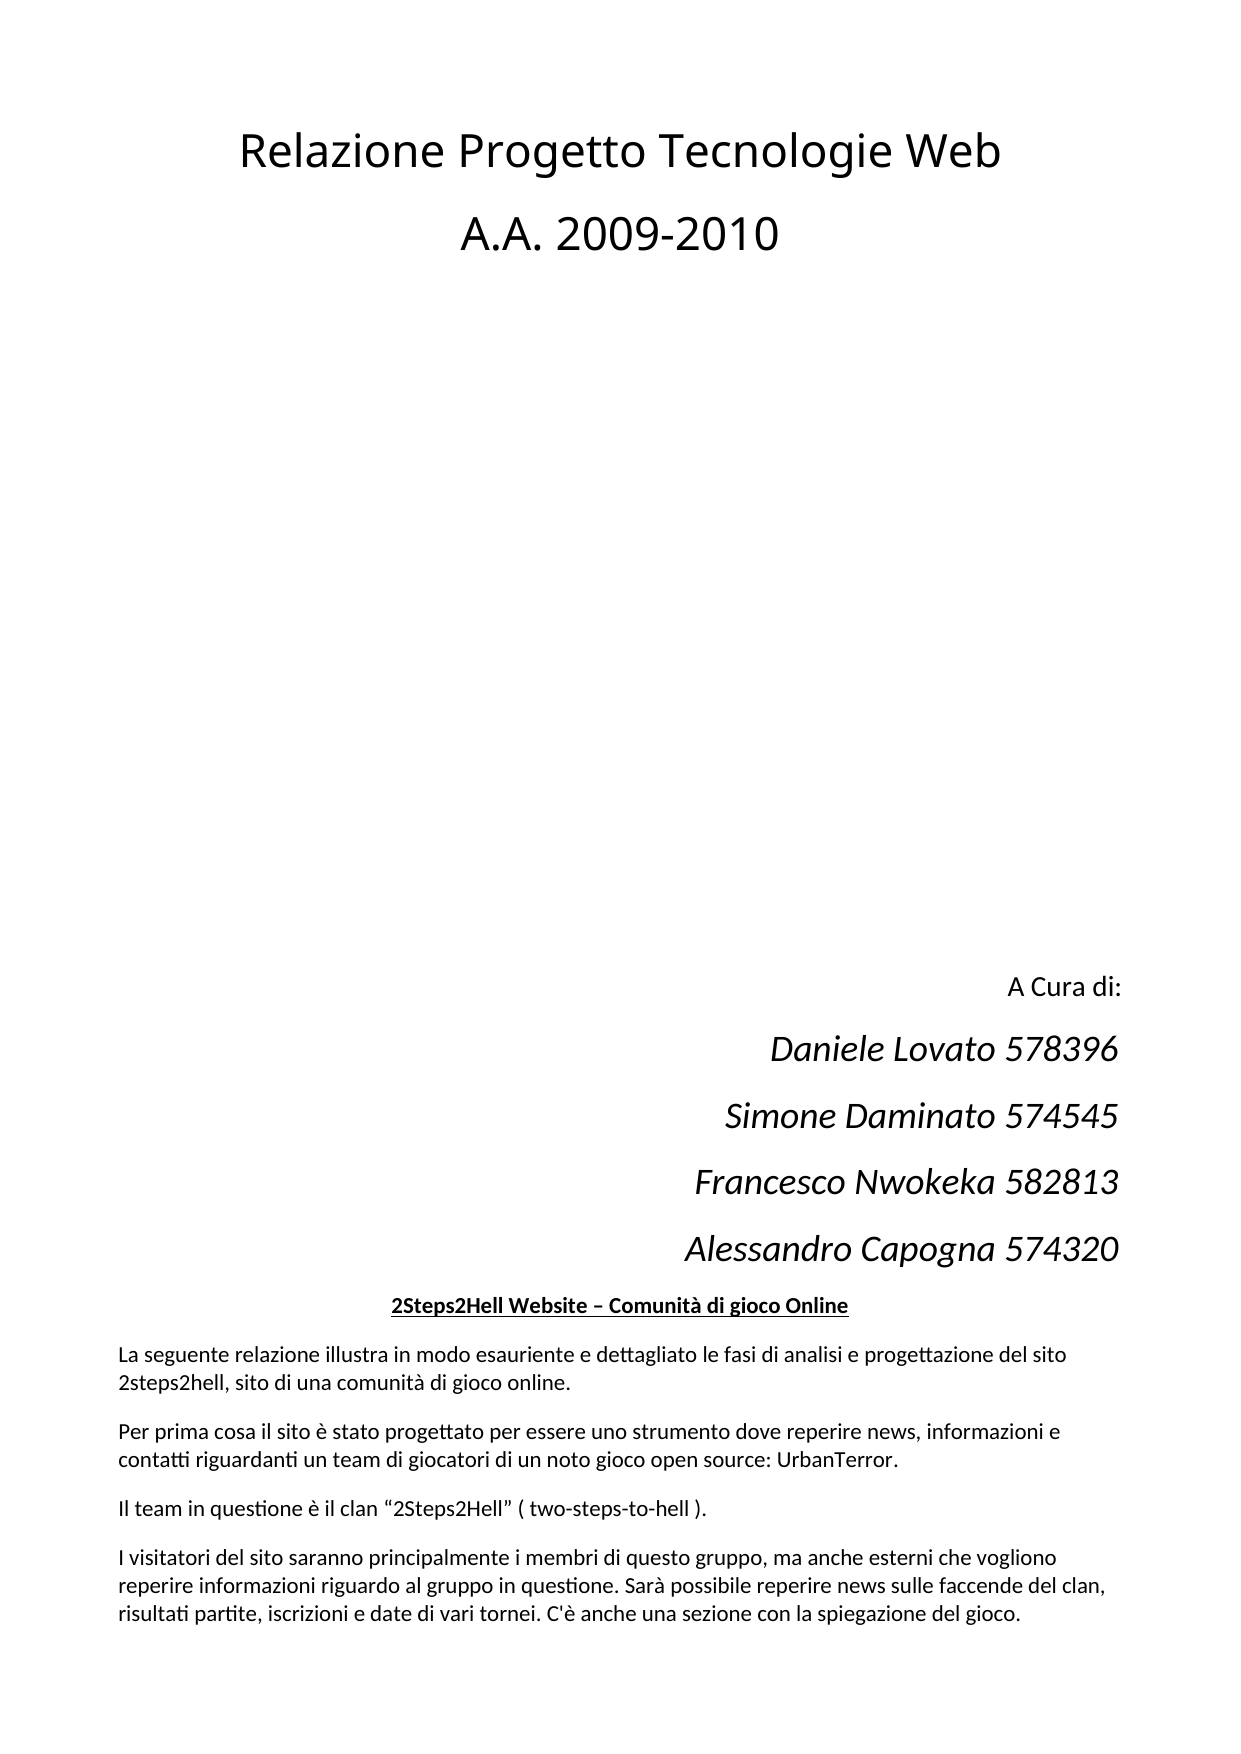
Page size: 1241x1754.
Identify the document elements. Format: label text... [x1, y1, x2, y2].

text Simone Daminato 574545 [118, 1092, 1122, 1137]
text Relazione Progetto Tecnologie Web [118, 118, 1122, 181]
text Alessandro Capogna 574320 [118, 1225, 1122, 1271]
text Per prima cosa il sito è stato progettato per essere uno strumento dove reperire news, informazioni e contatti riguardanti un team di giocatori di un noto gioco open source: UrbanTerror. [118, 1417, 1122, 1473]
text A.A. 2009-2010 [118, 201, 1122, 264]
text Daniele Lovato 578396 [118, 1025, 1122, 1071]
text La seguente relazione illustra in modo esauriente e dettagliato le fasi di analisi e progettazione del sito 2steps2hell, sito di una comunità di gioco online. [118, 1341, 1122, 1397]
text Il team in questione è il clan “2Steps2Hell” ( two-steps-to-hell ). [118, 1494, 1122, 1522]
text 2Steps2Hell Website – Comunità di gioco Online [118, 1292, 1122, 1320]
text I visitatori del sito saranno principalmente i membri di questo gruppo, ma anche esterni che vogliono reperire informazioni riguardo al gruppo in questione. Sarà possibile reperire news sulle faccende del clan, risultati partite, iscrizioni e date di vari tornei. C'è anche una sezione con la spiegazione del gioco. [118, 1543, 1122, 1627]
text A Cura di: [118, 968, 1122, 1004]
text Francesco Nwokeka 582813 [118, 1158, 1122, 1204]
